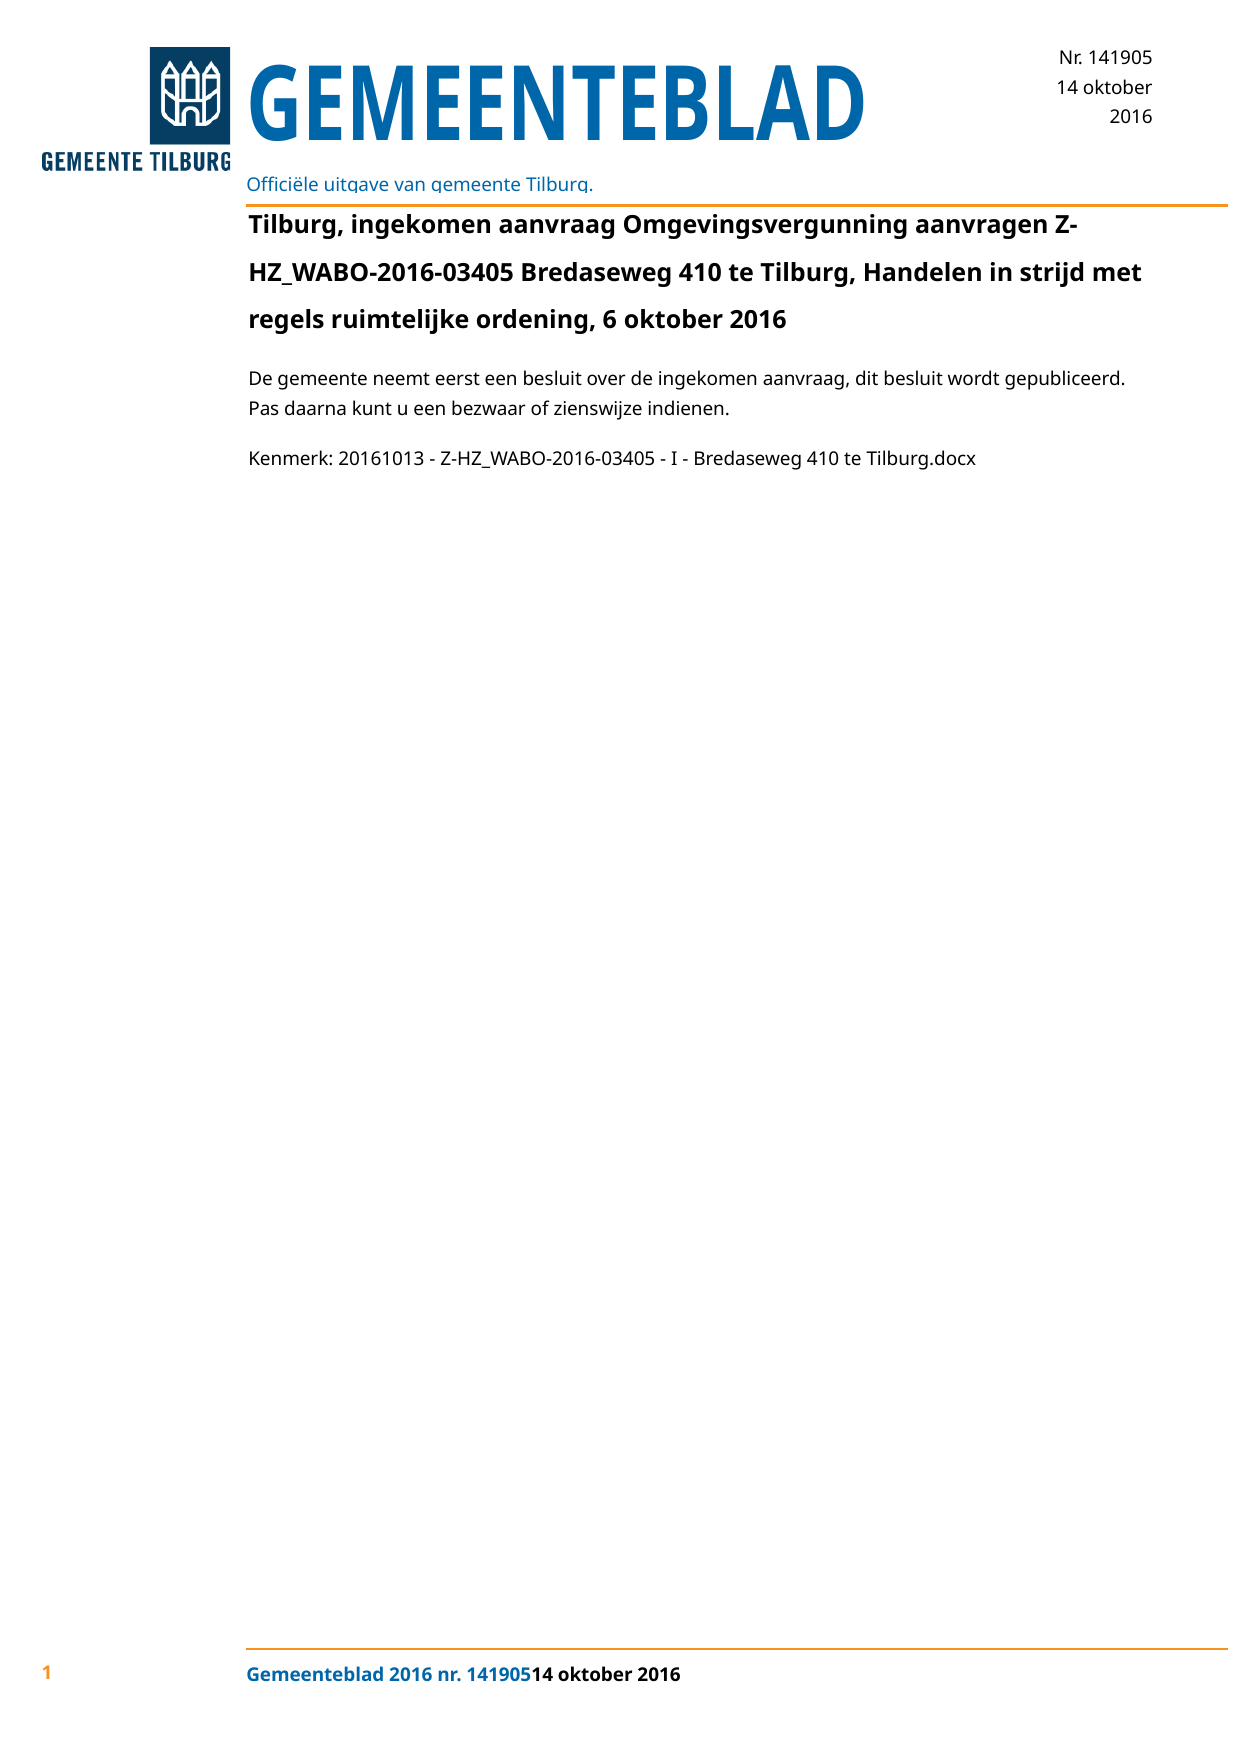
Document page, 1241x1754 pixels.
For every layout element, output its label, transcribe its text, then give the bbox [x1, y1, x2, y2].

picture [41, 47, 231, 172]
text Kenmerk: 20161013 - Z-HZ_WABO-2016-03405 - I - Bredaseweg 410 te Tilburg.docx [248, 446, 1152, 471]
text De gemeente neemt eerst een besluit over de ingekomen aanvraag, dit besluit wordt gepubliceerd. Pas daarna kunt u een bezwaar of zienswijze indienen. [248, 366, 1152, 421]
text Tilburg, ingekomen aanvraag Omgevingsvergunning aanvragen Z-HZ_WABO-2016-03405 Bredaseweg 410 te Tilburg, Handelen in strijd met regels ruimtelijke ordening, 6 oktober 2016 [248, 207, 1152, 336]
